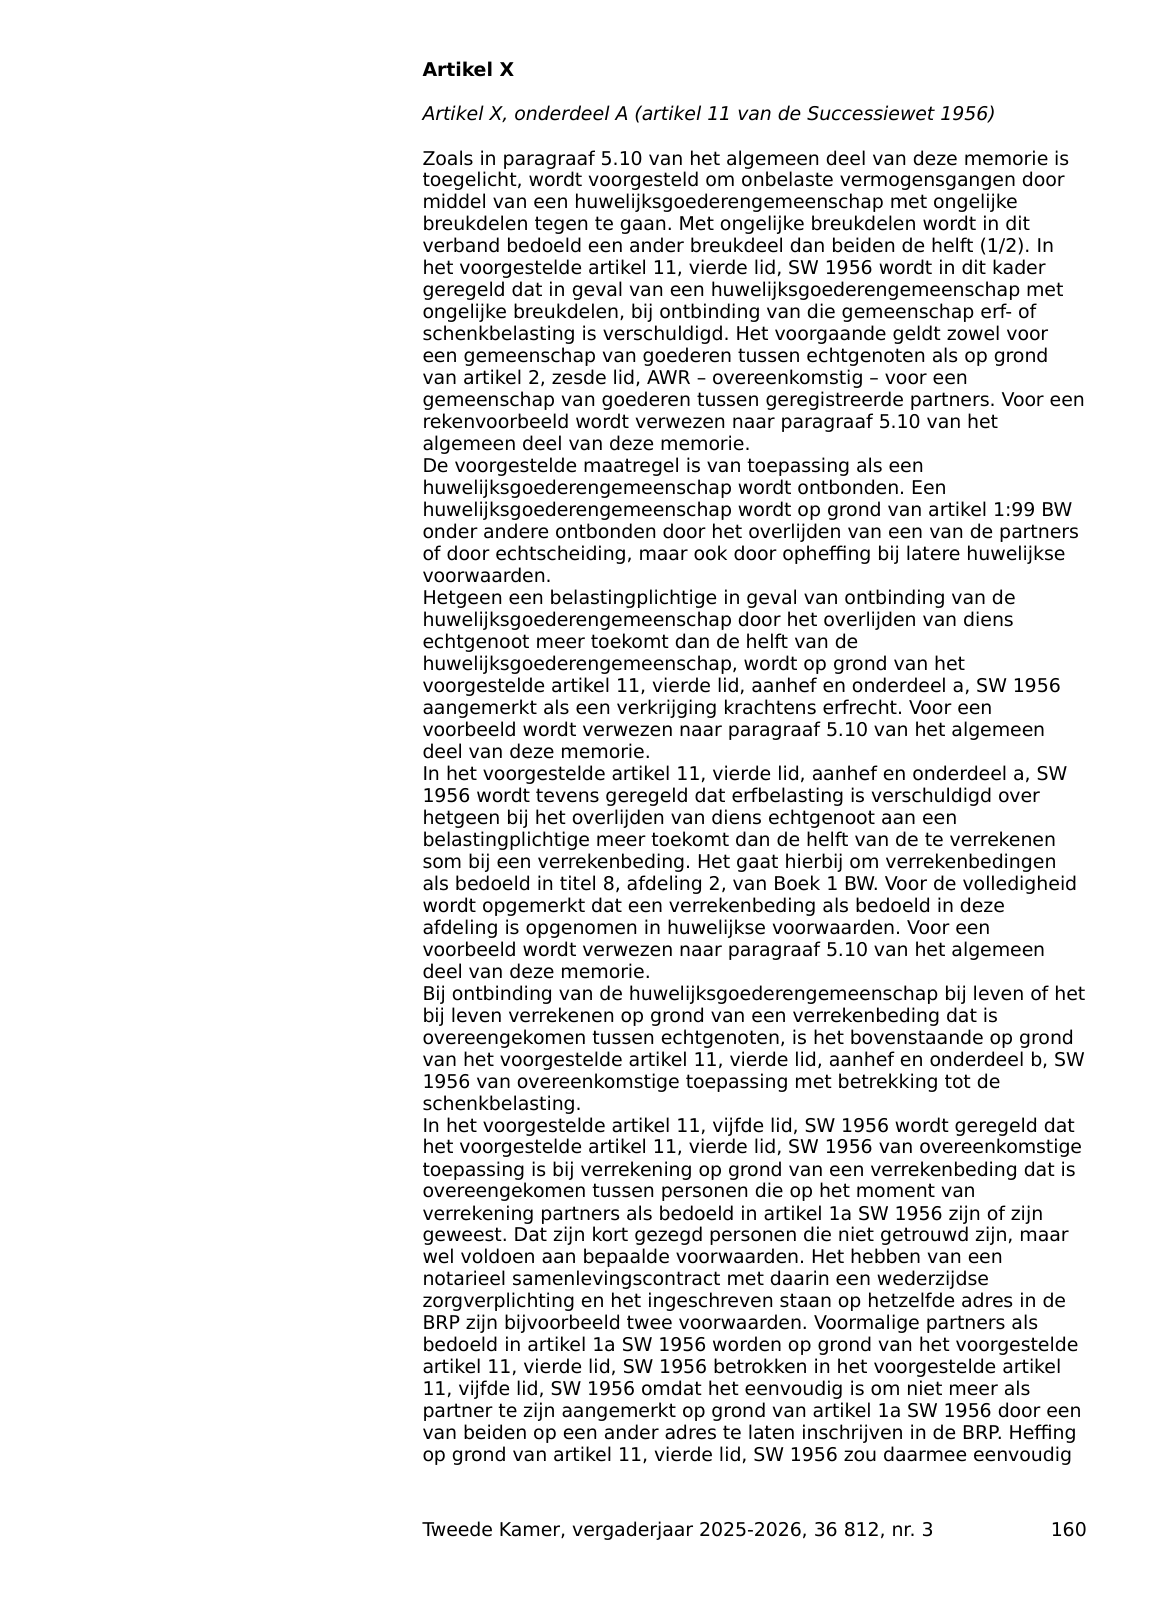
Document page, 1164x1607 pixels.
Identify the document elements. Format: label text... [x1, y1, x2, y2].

text Hetgeen een belastingplichtige in geval van ontbinding van de huwelijksgoederengemeenschap door het overlijden van diens echtgenoot meer toekomt dan de helft van de huwelijksgoederengemeenschap, wordt op grond van het voorgestelde artikel 11, vierde lid, aanhef en onderdeel a, SW 1956 aangemerkt als een verkrijging krachtens erfrecht. Voor een voorbeeld wordt verwezen naar paragraaf 5.10 van het algemeen deel van deze memorie. [422, 587, 1087, 763]
text Bij ontbinding van de huwelijksgoederengemeenschap bij leven of het bij leven verrekenen op grond van een verrekenbeding dat is overeengekomen tussen echtgenoten, is het bovenstaande op grond van het voorgestelde artikel 11, vierde lid, aanhef en onderdeel b, SW 1956 van overeenkomstige toepassing met betrekking tot de schenkbelasting. [422, 983, 1087, 1114]
text De voorgestelde maatregel is van toepassing als een huwelijksgoederengemeenschap wordt ontbonden. Een huwelijksgoederengemeenschap wordt op grond van artikel 1:99 BW onder andere ontbonden door het overlijden van een van de partners of door echtscheiding, maar ook door opheffing bij latere huwelijkse voorwaarden. [422, 455, 1087, 587]
text In het voorgestelde artikel 11, vierde lid, aanhef en onderdeel a, SW 1956 wordt tevens geregeld dat erfbelasting is verschuldigd over hetgeen bij het overlijden van diens echtgenoot aan een belastingplichtige meer toekomt dan de helft van de te verrekenen som bij een verrekenbeding. Het gaat hierbij om verrekenbedingen als bedoeld in titel 8, afdeling 2, van Boek 1 BW. Voor de volledigheid wordt opgemerkt dat een verrekenbeding als bedoeld in deze afdeling is opgenomen in huwelijkse voorwaarden. Voor een voorbeeld wordt verwezen naar paragraaf 5.10 van het algemeen deel van deze memorie. [422, 763, 1087, 983]
text In het voorgestelde artikel 11, vijfde lid, SW 1956 wordt geregeld dat het voorgestelde artikel 11, vierde lid, SW 1956 van overeenkomstige toepassing is bij verrekening op grond van een verrekenbeding dat is overeengekomen tussen personen die op het moment van verrekening partners als bedoeld in artikel 1a SW 1956 zijn of zijn geweest. Dat zijn kort gezegd personen die niet getrouwd zijn, maar wel voldoen aan bepaalde voorwaarden. Het hebben van een notarieel samenlevingscontract met daarin een wederzijdse zorgverplichting en het ingeschreven staan op hetzelfde adres in de BRP zijn bijvoorbeeld twee voorwaarden. Voormalige partners als bedoeld in artikel 1a SW 1956 worden op grond van het voorgestelde artikel 11, vierde lid, SW 1956 betrokken in het voorgestelde artikel 11, vijfde lid, SW 1956 omdat het eenvoudig is om niet meer als partner te zijn aangemerkt op grond van artikel 1a SW 1956 door een van beiden op een ander adres te laten inschrijven in de BRP. Heffing op grond van artikel 11, vierde lid, SW 1956 zou daarmee eenvoudig [422, 1114, 1087, 1466]
text Zoals in paragraaf 5.10 van het algemeen deel van deze memorie is toegelicht, wordt voorgesteld om onbelaste vermogensgangen door middel van een huwelijksgoederengemeenschap met ongelijke breukdelen tegen te gaan. Met ongelijke breukdelen wordt in dit verband bedoeld een ander breukdeel dan beiden de helft (1/2). In het voorgestelde artikel 11, vierde lid, SW 1956 wordt in dit kader geregeld dat in geval van een huwelijksgoederengemeenschap met ongelijke breukdelen, bij ontbinding van die gemeenschap erf- of schenkbelasting is verschuldigd. Het voorgaande geldt zowel voor een gemeenschap van goederen tussen echtgenoten als op grond van artikel 2, zesde lid, AWR – overeenkomstig – voor een gemeenschap van goederen tussen geregistreerde partners. Voor een rekenvoorbeeld wordt verwezen naar paragraaf 5.10 van het algemeen deel van deze memorie. [422, 147, 1087, 455]
subtitle Artikel X [422, 59, 1087, 81]
subtitle Artikel X, onderdeel A (artikel 11 van de Successiewet 1956) [422, 103, 1087, 125]
